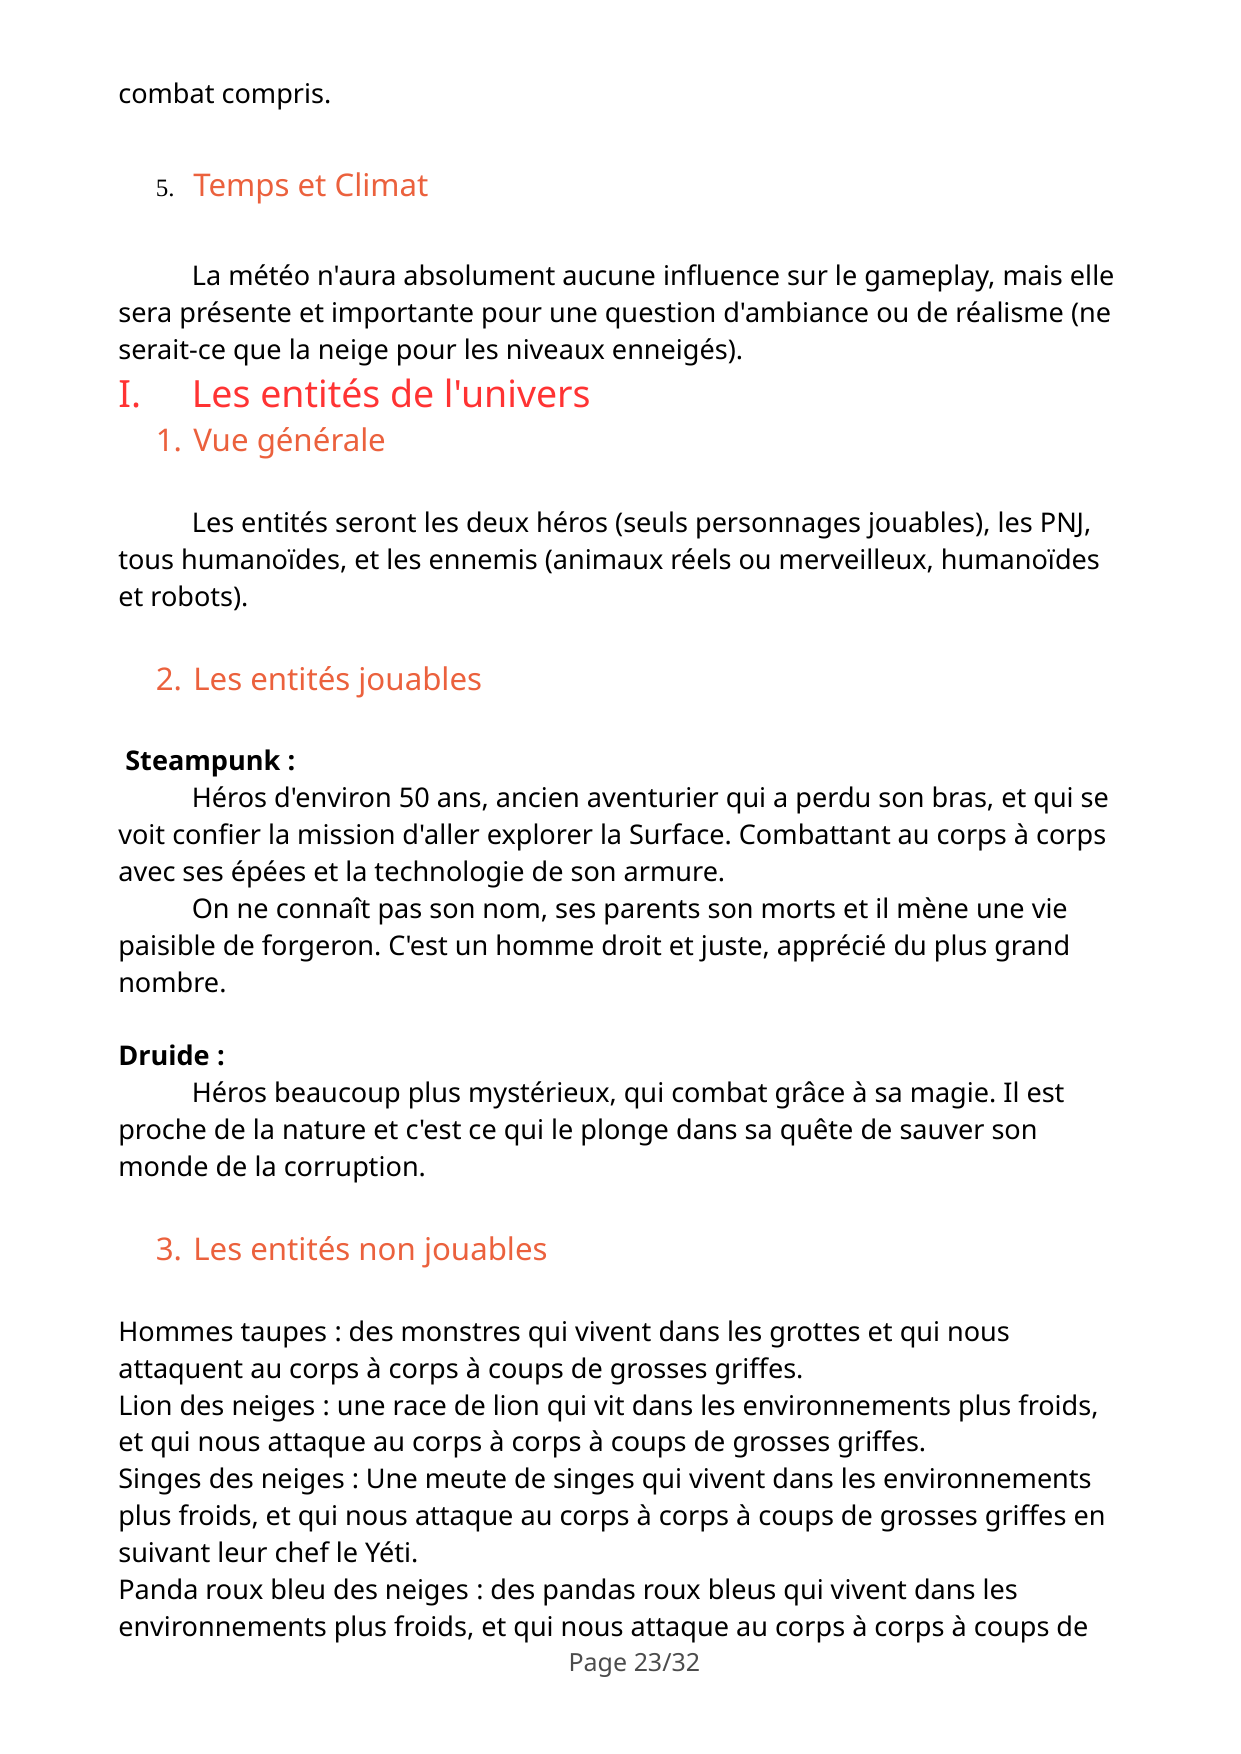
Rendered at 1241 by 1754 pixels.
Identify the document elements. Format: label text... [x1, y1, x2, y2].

text Singes des neiges : Une meute de singes qui vivent dans les environnements plus froids, et qui nous attaque au corps à corps à coups de grosses griffes en suivant leur chef le Yéti. [118, 1460, 1122, 1570]
list Temps et Climat [156, 163, 1122, 206]
list Les entités non jouables [156, 1227, 1122, 1269]
text Héros d'environ 50 ans, ancien aventurier qui a perdu son bras, et qui se voit confier la mission d'aller explorer la Surface. Combattant au corps à corps avec ses épées et la technologie de son armure. [118, 779, 1122, 889]
text combat compris. [118, 75, 1122, 112]
text I. Les entités de l'univers [118, 367, 1122, 418]
text On ne connaît pas son nom, ses parents son morts et il mène une vie paisible de forgeron. C'est un homme droit et juste, apprécié du plus grand nombre. [118, 889, 1122, 1000]
text La météo n'aura absolument aucune influence sur le gameplay, mais elle sera présente et importante pour une question d'ambiance ou de réalisme (ne serait-ce que la neige pour les niveaux enneigés). [118, 257, 1122, 367]
text Lion des neiges : une race de lion qui vit dans les environnements plus froids, et qui nous attaque au corps à corps à coups de grosses griffes. [118, 1386, 1122, 1460]
text Druide : [118, 1037, 1122, 1074]
text Les entités seront les deux héros (seuls personnages jouables), les PNJ, tous humanoïdes, et les ennemis (animaux réels ou merveilleux, humanoïdes et robots). [118, 503, 1122, 614]
text Panda roux bleu des neiges : des pandas roux bleus qui vivent dans les environnements plus froids, et qui nous attaque au corps à corps à coups de [118, 1570, 1122, 1644]
list Vue générale [156, 418, 1122, 461]
text Héros beaucoup plus mystérieux, qui combat grâce à sa magie. Il est proche de la nature et c'est ce qui le plonge dans sa quête de sauver son monde de la corruption. [118, 1074, 1122, 1184]
list Les entités jouables [156, 657, 1122, 699]
text Hommes taupes : des monstres qui vivent dans les grottes et qui nous attaquent au corps à corps à coups de grosses griffes. [118, 1312, 1122, 1386]
text Steampunk : [118, 742, 1122, 779]
